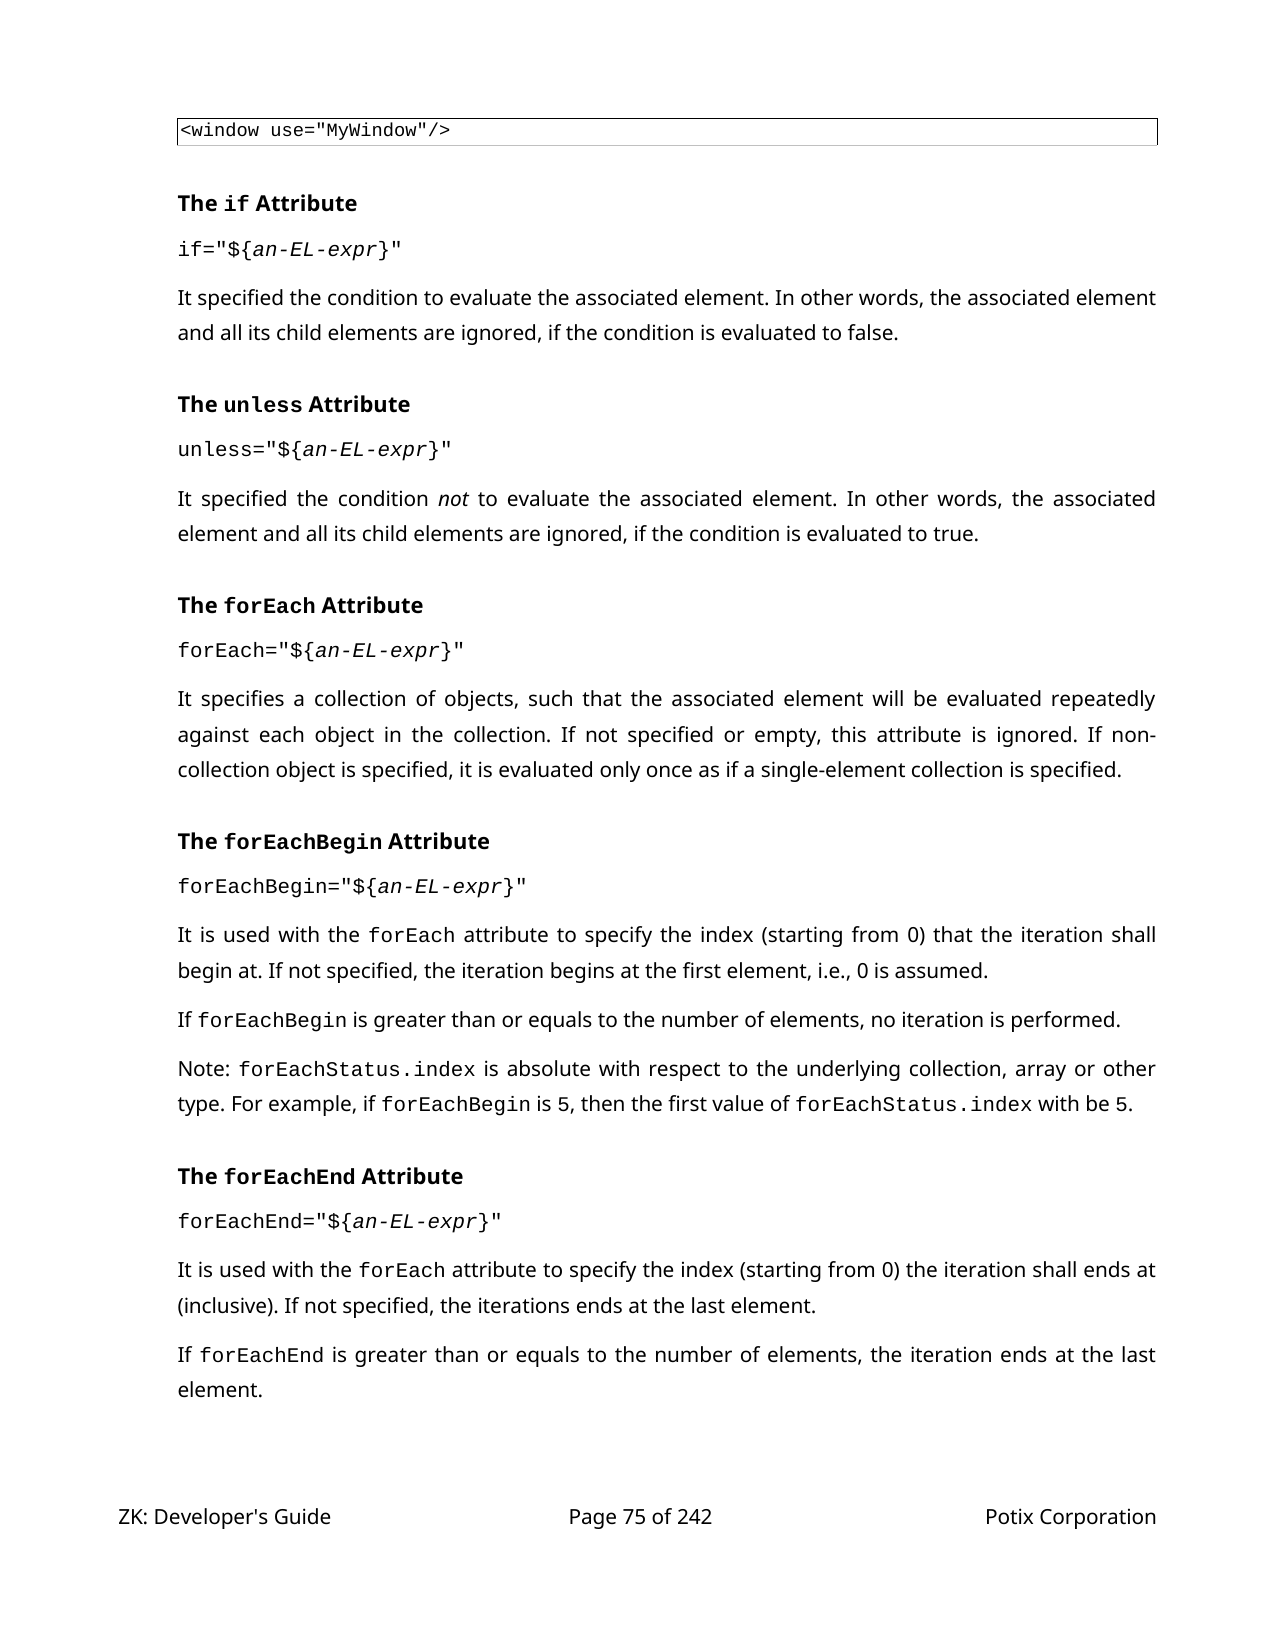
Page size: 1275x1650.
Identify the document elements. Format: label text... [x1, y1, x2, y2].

subtitle The forEachBegin Attribute [177, 826, 1157, 856]
subtitle The unless Attribute [177, 389, 1157, 419]
text forEachBegin="${an-EL-expr}" [177, 876, 1157, 900]
text If forEachEnd is greater than or equals to the number of elements, the iteration ends at the last element. [177, 1340, 1157, 1404]
text forEachEnd="${an-EL-expr}" [177, 1211, 1157, 1235]
text It specified the condition to evaluate the associated element. In other words, the associated element and all its child elements are ignored, if the condition is evaluated to false. [177, 283, 1157, 346]
text if="${an-EL-expr}" [177, 239, 1157, 262]
subtitle The forEach Attribute [177, 589, 1157, 620]
text If forEachBegin is greater than or equals to the number of elements, no iteration is performed. [177, 1005, 1157, 1033]
text It specified the condition not to evaluate the associated element. In other words, the associated element and all its child elements are ignored, if the condition is evaluated to true. [177, 484, 1157, 547]
text forEach="${an-EL-expr}" [177, 640, 1157, 664]
text Note: forEachStatus.index is absolute with respect to the underlying collection, array or other type. For example, if forEachBegin is 5, then the first value of forEachStatus.index with be 5. [177, 1054, 1157, 1118]
text It specifies a collection of objects, such that the associated element will be evaluated repeatedly against each object in the collection. If not specified or empty, this attribute is ignored. If non-collection object is specified, it is evaluated only once as if a single-element collection is specified. [177, 684, 1157, 783]
text It is used with the forEach attribute to specify the index (starting from 0) the iteration shall ends at (inclusive). If not specified, the iterations ends at the last element. [177, 1256, 1157, 1319]
subtitle The if Attribute [177, 188, 1157, 218]
text unless="${an-EL-expr}" [177, 439, 1157, 463]
text <window use="MyWindow"/> [178, 119, 1157, 145]
text It is used with the forEach attribute to specify the index (starting from 0) that the iteration shall begin at. If not specified, the iteration begins at the first element, i.e., 0 is assumed. [177, 921, 1157, 984]
subtitle The forEachEnd Attribute [177, 1161, 1157, 1191]
